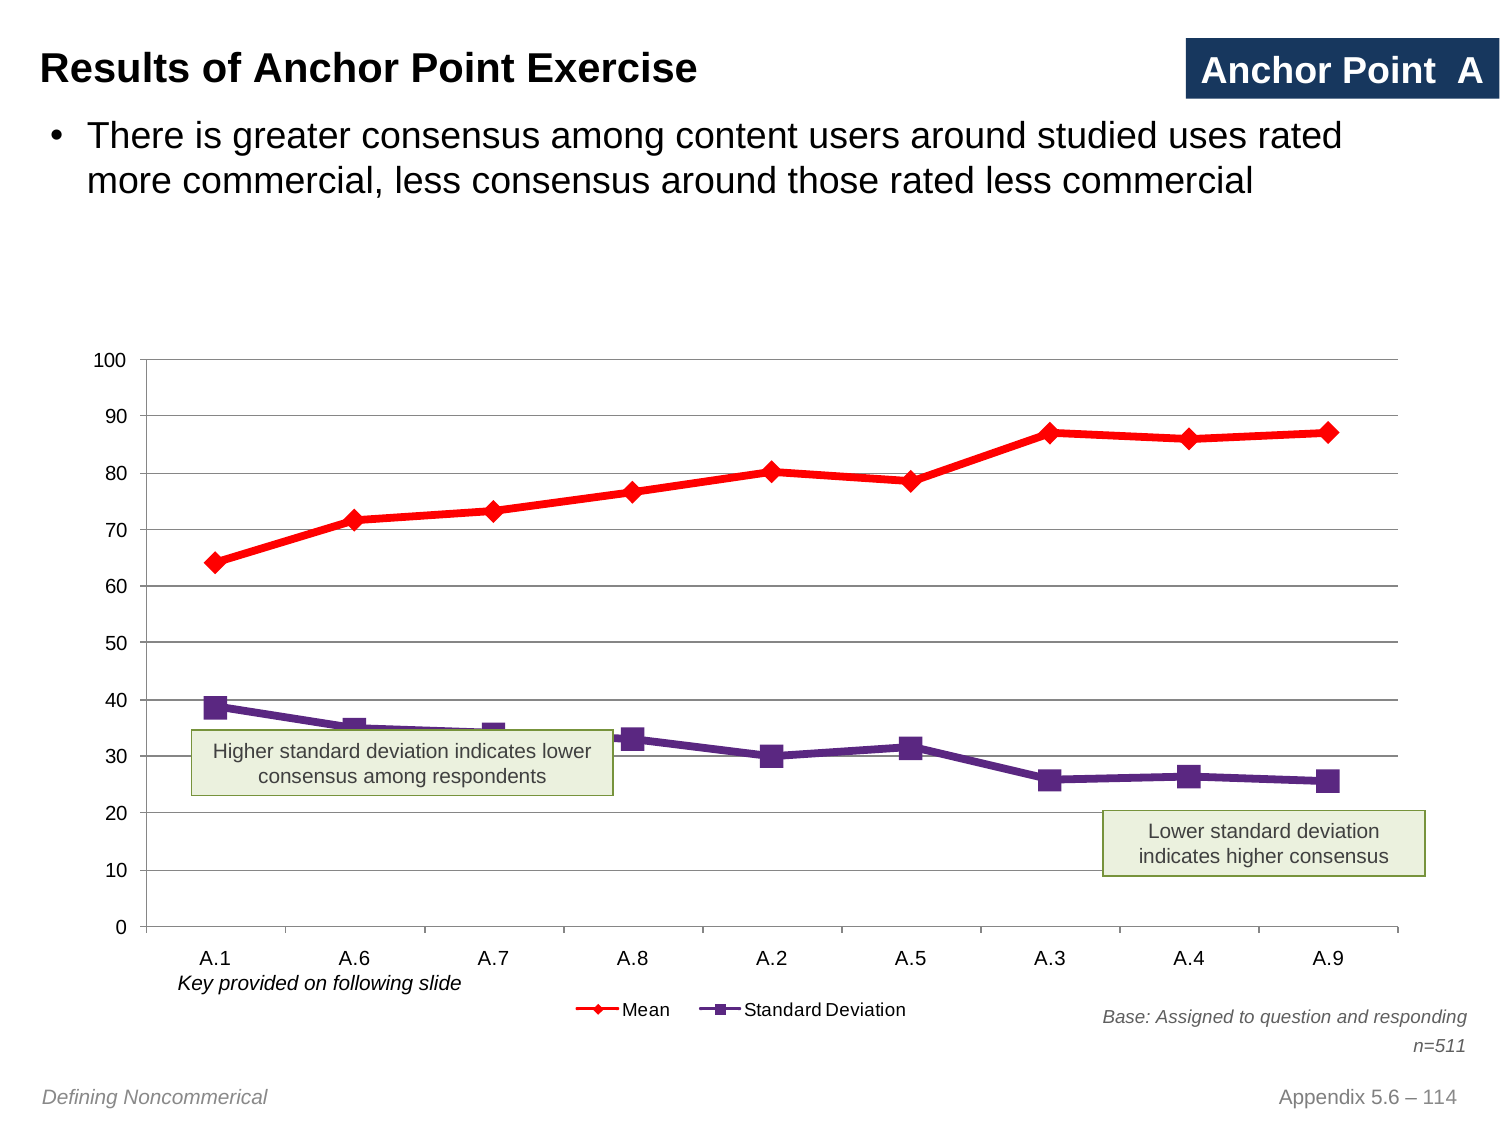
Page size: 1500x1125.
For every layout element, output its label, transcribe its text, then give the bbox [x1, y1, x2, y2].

text_box Results of Anchor Point Exercise [24, 27, 1288, 110]
text_box There is greater consensus among content users around studied uses rated more commercial, less consensus around those rated less commercial [35, 103, 1374, 210]
text_box Anchor Point A [1185, 38, 1500, 99]
text_box Key provided on following slide [162, 961, 477, 1003]
picture [58, 317, 1446, 1045]
text_box n=511 [1166, 1035, 1482, 1064]
text_box Defining Noncommerical [27, 1066, 503, 1125]
text_box Appendix 5.6 – <number> [1121, 1066, 1472, 1125]
text_box Lower standard deviation indicates higher consensus [1102, 810, 1426, 876]
text_box Base: Assigned to question and responding [1023, 996, 1482, 1035]
text_box Higher standard deviation indicates lower consensus among respondents [191, 729, 613, 796]
